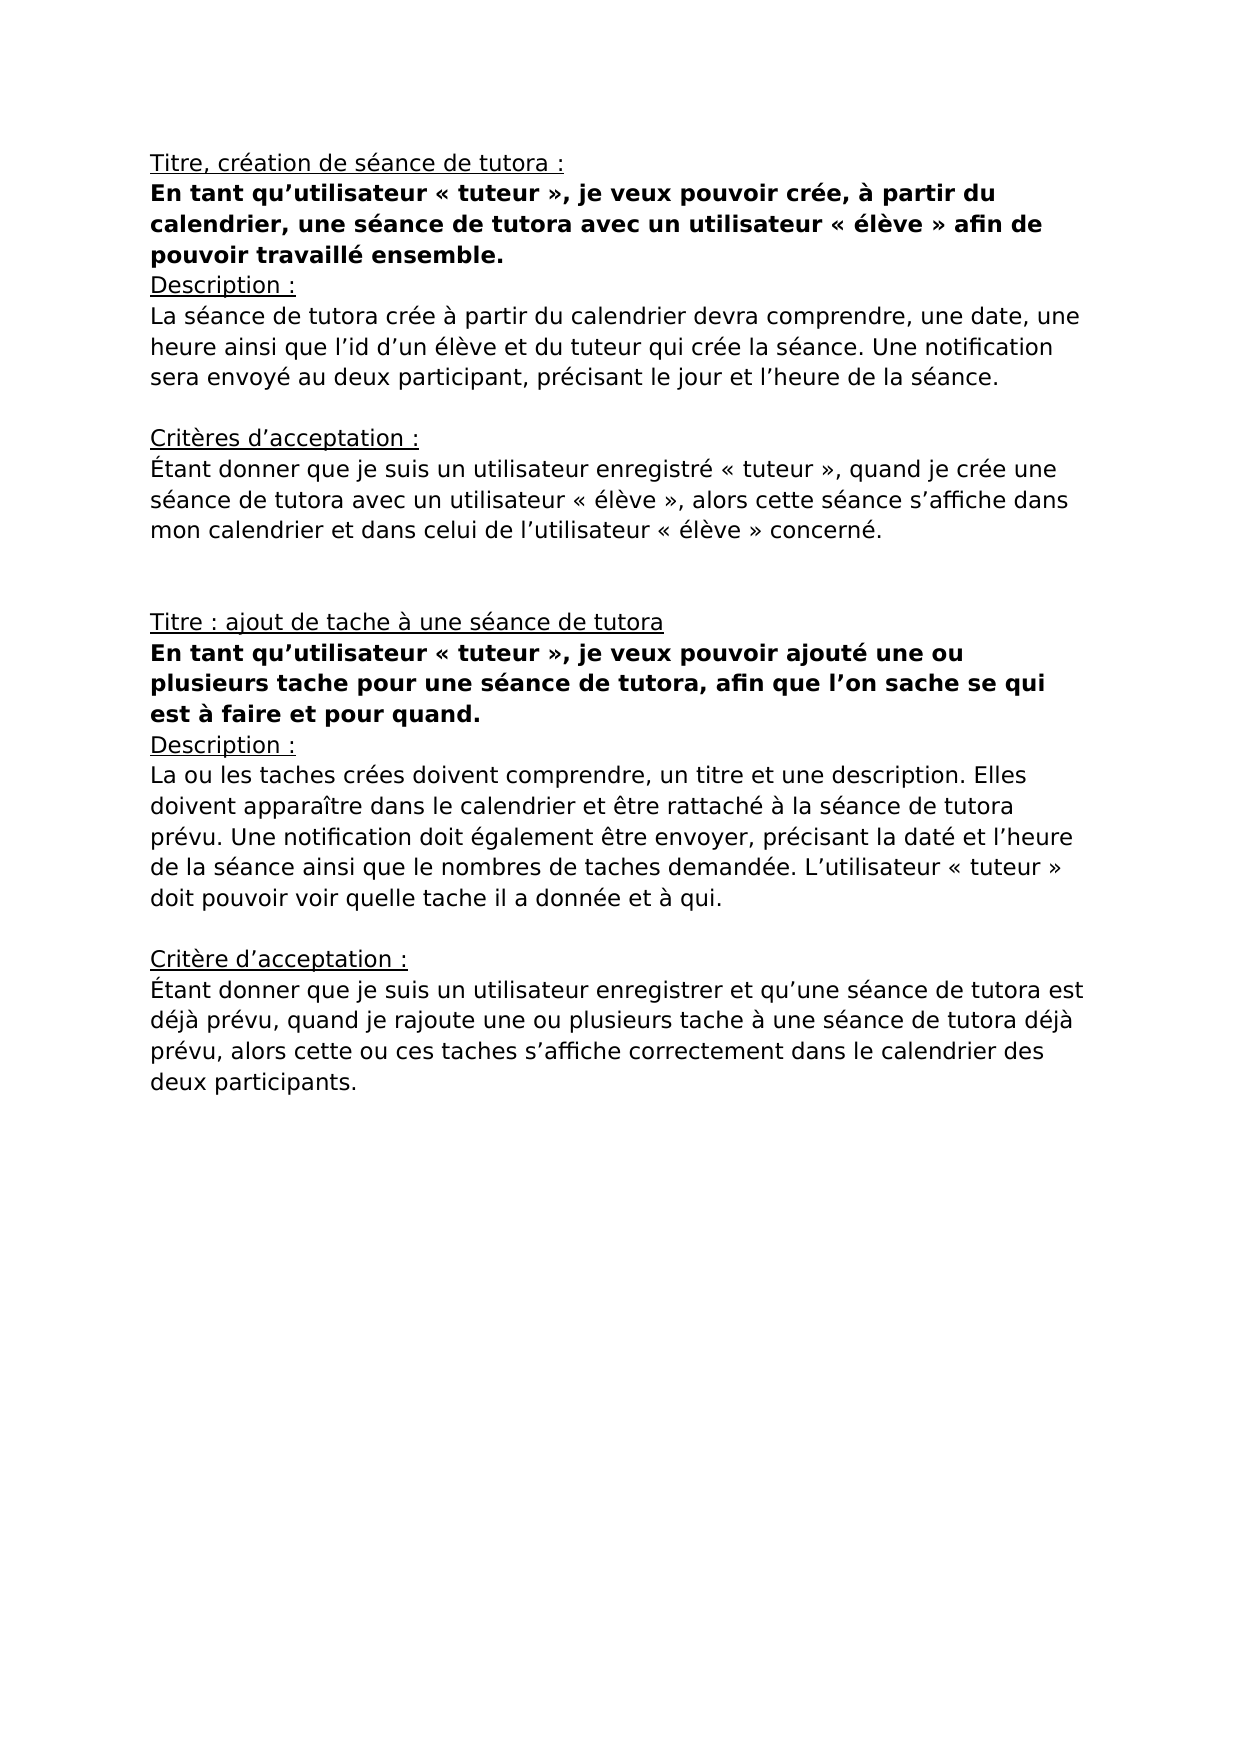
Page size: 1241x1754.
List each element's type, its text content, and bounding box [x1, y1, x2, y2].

text Description : [150, 272, 1090, 299]
text La ou les taches crées doivent comprendre, un titre et une description. Elles doivent apparaître dans le calendrier et être rattaché à la séance de tutora prévu. Une notification doit également être envoyer, précisant la daté et l’heure de la séance ainsi que le nombres de taches demandée. L’utilisateur « tuteur » doit pouvoir voir quelle tache il a donnée et à qui. [150, 762, 1090, 912]
text Titre : ajout de tache à une séance de tutora [150, 609, 1090, 636]
text Description : [150, 732, 1090, 758]
text Titre, création de séance de tutora : [150, 150, 1090, 177]
text En tant qu’utilisateur « tuteur », je veux pouvoir crée, à partir du calendrier, une séance de tutora avec un utilisateur « élève » afin de pouvoir travaillé ensemble. [150, 181, 1090, 268]
text Critères d’acceptation : [150, 426, 1090, 452]
text Étant donner que je suis un utilisateur enregistré « tuteur », quand je crée une séance de tutora avec un utilisateur « élève », alors cette séance s’affiche dans mon calendrier et dans celui de l’utilisateur « élève » concerné. [150, 456, 1090, 544]
text Critère d’acceptation : [150, 946, 1090, 973]
text Étant donner que je suis un utilisateur enregistrer et qu’une séance de tutora est déjà prévu, quand je rajoute une ou plusieurs tache à une séance de tutora déjà prévu, alors cette ou ces taches s’affiche correctement dans le calendrier des deux participants. [150, 977, 1090, 1095]
text En tant qu’utilisateur « tuteur », je veux pouvoir ajouté une ou plusieurs tache pour une séance de tutora, afin que l’on sache se qui est à faire et pour quand. [150, 640, 1090, 728]
text La séance de tutora crée à partir du calendrier devra comprendre, une date, une heure ainsi que l’id d’un élève et du tuteur qui crée la séance. Une notification sera envoyé au deux participant, précisant le jour et l’heure de la séance. [150, 303, 1090, 391]
